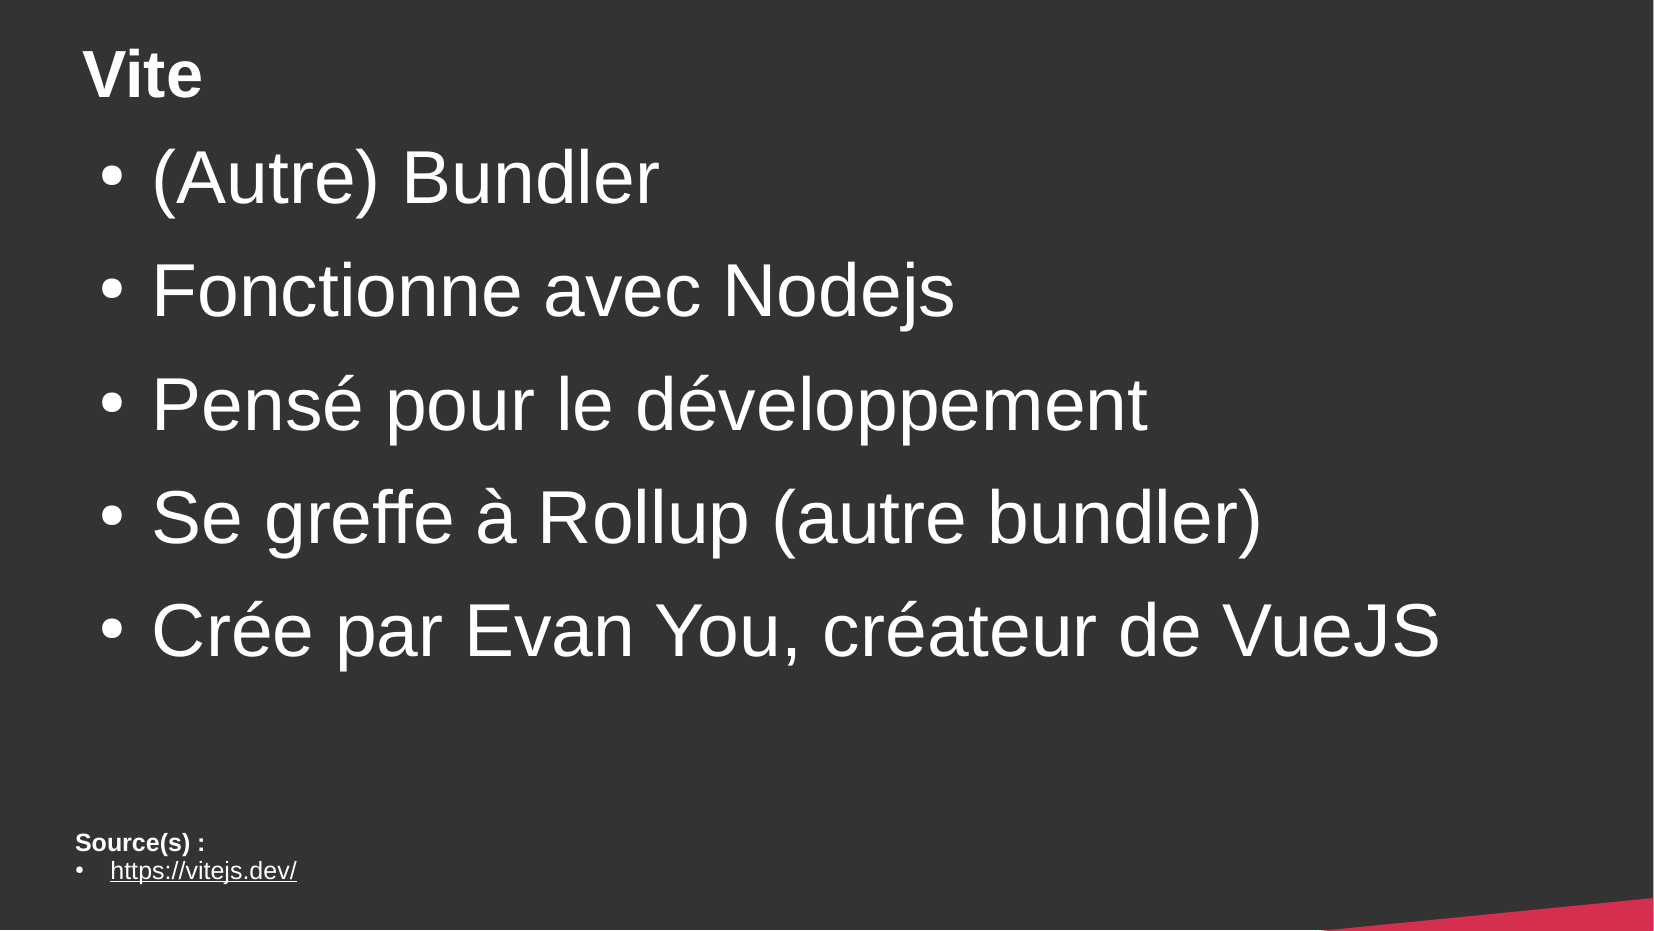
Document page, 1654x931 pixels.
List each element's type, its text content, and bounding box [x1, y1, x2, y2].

text_box Source(s) : https://vitejs.dev/ [60, 821, 1546, 931]
text_box [1546, 897, 1654, 931]
list (Autre) Bundler Fonctionne avec Nodejs Pensé pour le développement Se greffe à Rollup (autre bundler) Crée par Evan You, créateur de VueJS [80, 135, 1619, 827]
title Vite [82, 37, 1571, 112]
